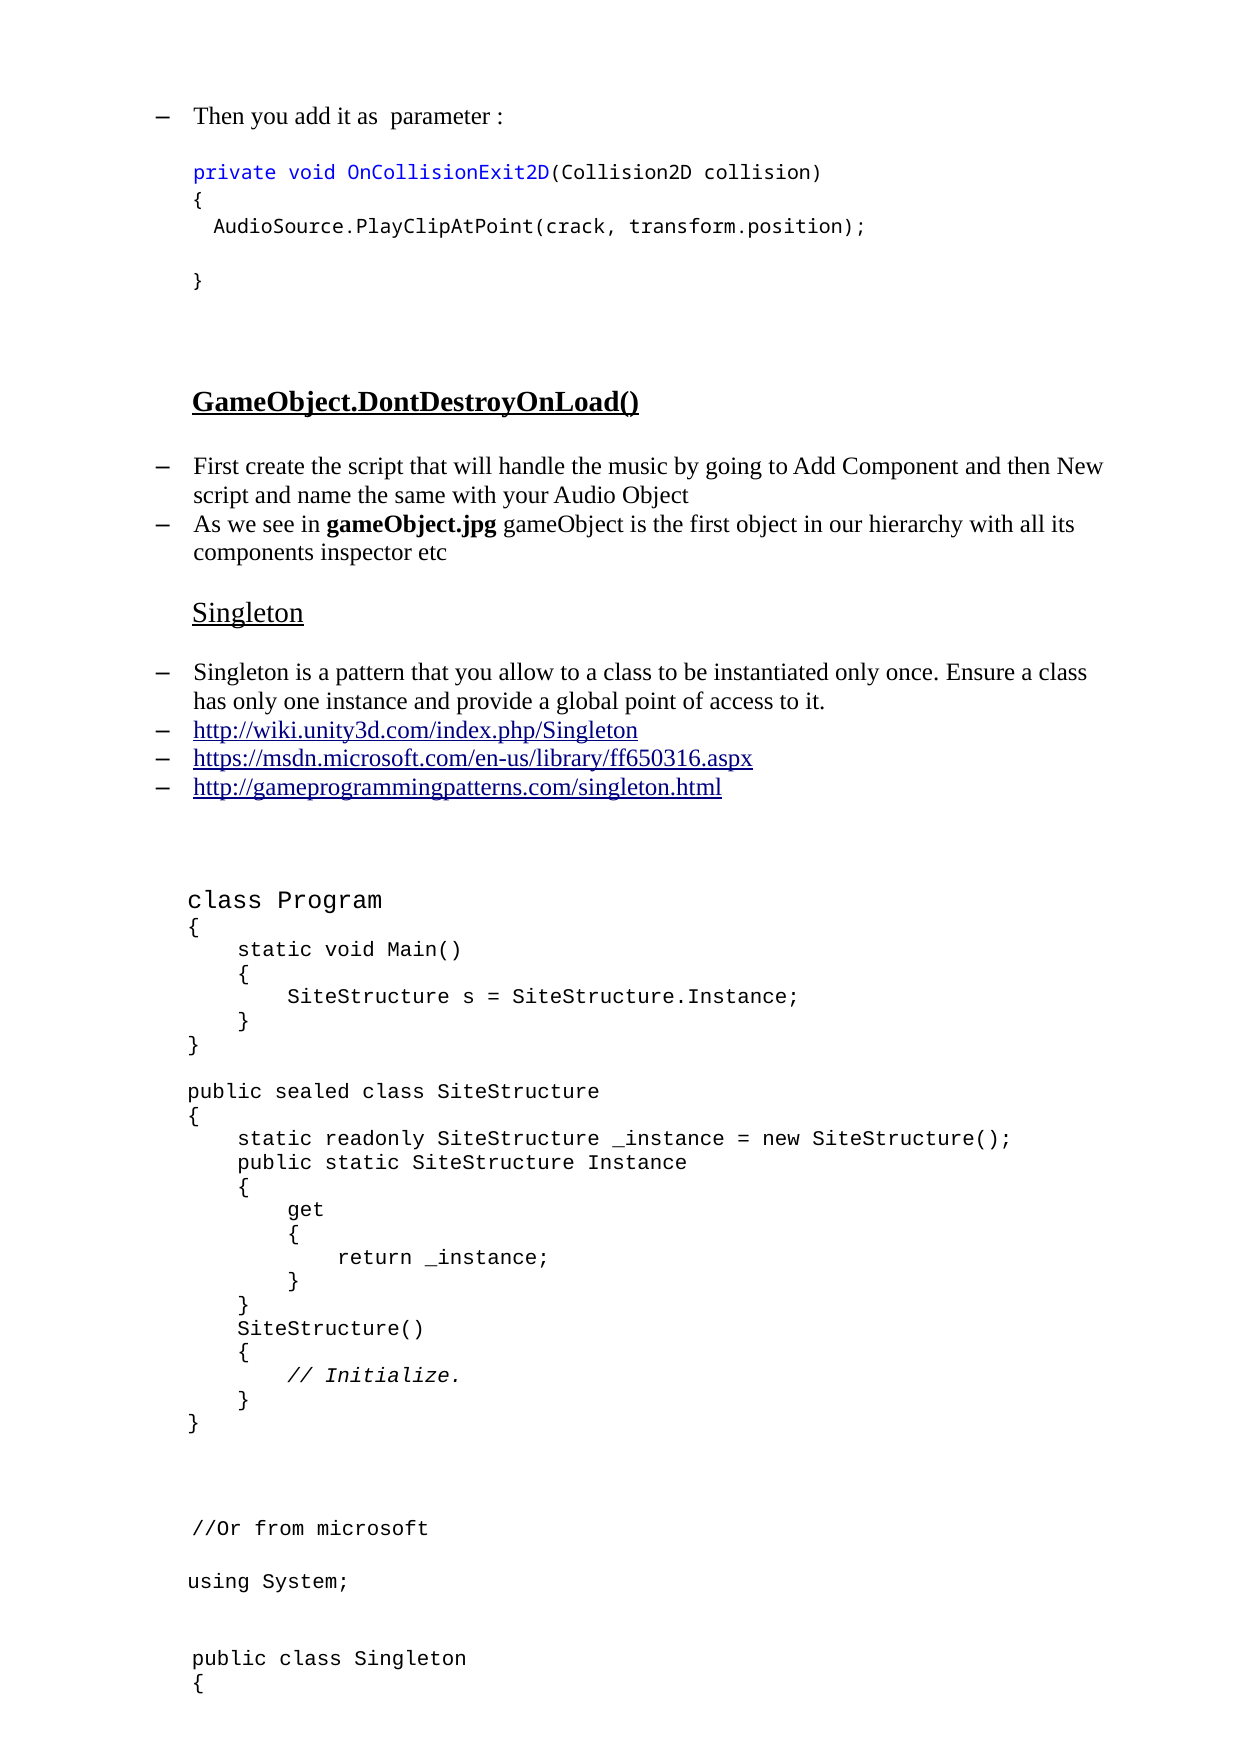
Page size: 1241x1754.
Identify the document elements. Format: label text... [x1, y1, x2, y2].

text { [187, 1341, 1122, 1365]
text return _instance; [187, 1247, 1122, 1270]
text { [187, 1176, 1122, 1199]
text } [187, 1034, 1122, 1057]
text get [187, 1199, 1122, 1223]
text } [187, 1294, 1122, 1318]
text AudioSource.PlayClipAtPoint(crack, transform.position); [118, 212, 1122, 239]
text { [187, 916, 1122, 939]
list As we see in gameObject.jpg gameObject is the first object in our hierarchy with all its components inspector etc [156, 509, 1122, 566]
list https://msdn.microsoft.com/en-us/library/ff650316.aspx [156, 743, 1122, 772]
text { [118, 1672, 1122, 1696]
list private void OnCollisionExit2D(Collision2D collision) [156, 158, 1122, 185]
text } [187, 1010, 1122, 1034]
text } [187, 1388, 1122, 1412]
list First create the script that will handle the music by going to Add Component and then New script and name the same with your Audio Object [156, 451, 1122, 509]
list Singleton is a pattern that you allow to a class to be instantiated only once. Ensure a class has only one instance and provide a global point of access to it. [156, 657, 1122, 715]
text public class Singleton [118, 1648, 1122, 1672]
text static void Main() [187, 939, 1122, 963]
list Then you add it as parameter : [156, 101, 1122, 129]
text //Or from microsoft [118, 1518, 1122, 1542]
text { [118, 185, 1122, 212]
text } [187, 1270, 1122, 1294]
text SiteStructure s = SiteStructure.Instance; [187, 987, 1122, 1010]
text GameObject.DontDestroyOnLoad() [118, 384, 1122, 418]
text { [187, 963, 1122, 987]
list http://wiki.unity3d.com/index.php/Singleton [156, 715, 1122, 743]
text } [187, 1412, 1122, 1436]
list http://gameprogrammingpatterns.com/singleton.html [156, 772, 1122, 801]
text class Program [187, 887, 1122, 916]
text public static SiteStructure Instance [187, 1152, 1122, 1176]
text SiteStructure() [187, 1318, 1122, 1341]
text { [187, 1105, 1122, 1128]
text using System; [187, 1572, 1122, 1595]
text static readonly SiteStructure _instance = new SiteStructure(); [187, 1128, 1122, 1152]
text { [187, 1223, 1122, 1247]
text } [118, 266, 1122, 293]
text Singleton [118, 595, 1122, 628]
text // Initialize. [187, 1365, 1122, 1388]
text public sealed class SiteStructure [187, 1081, 1122, 1105]
